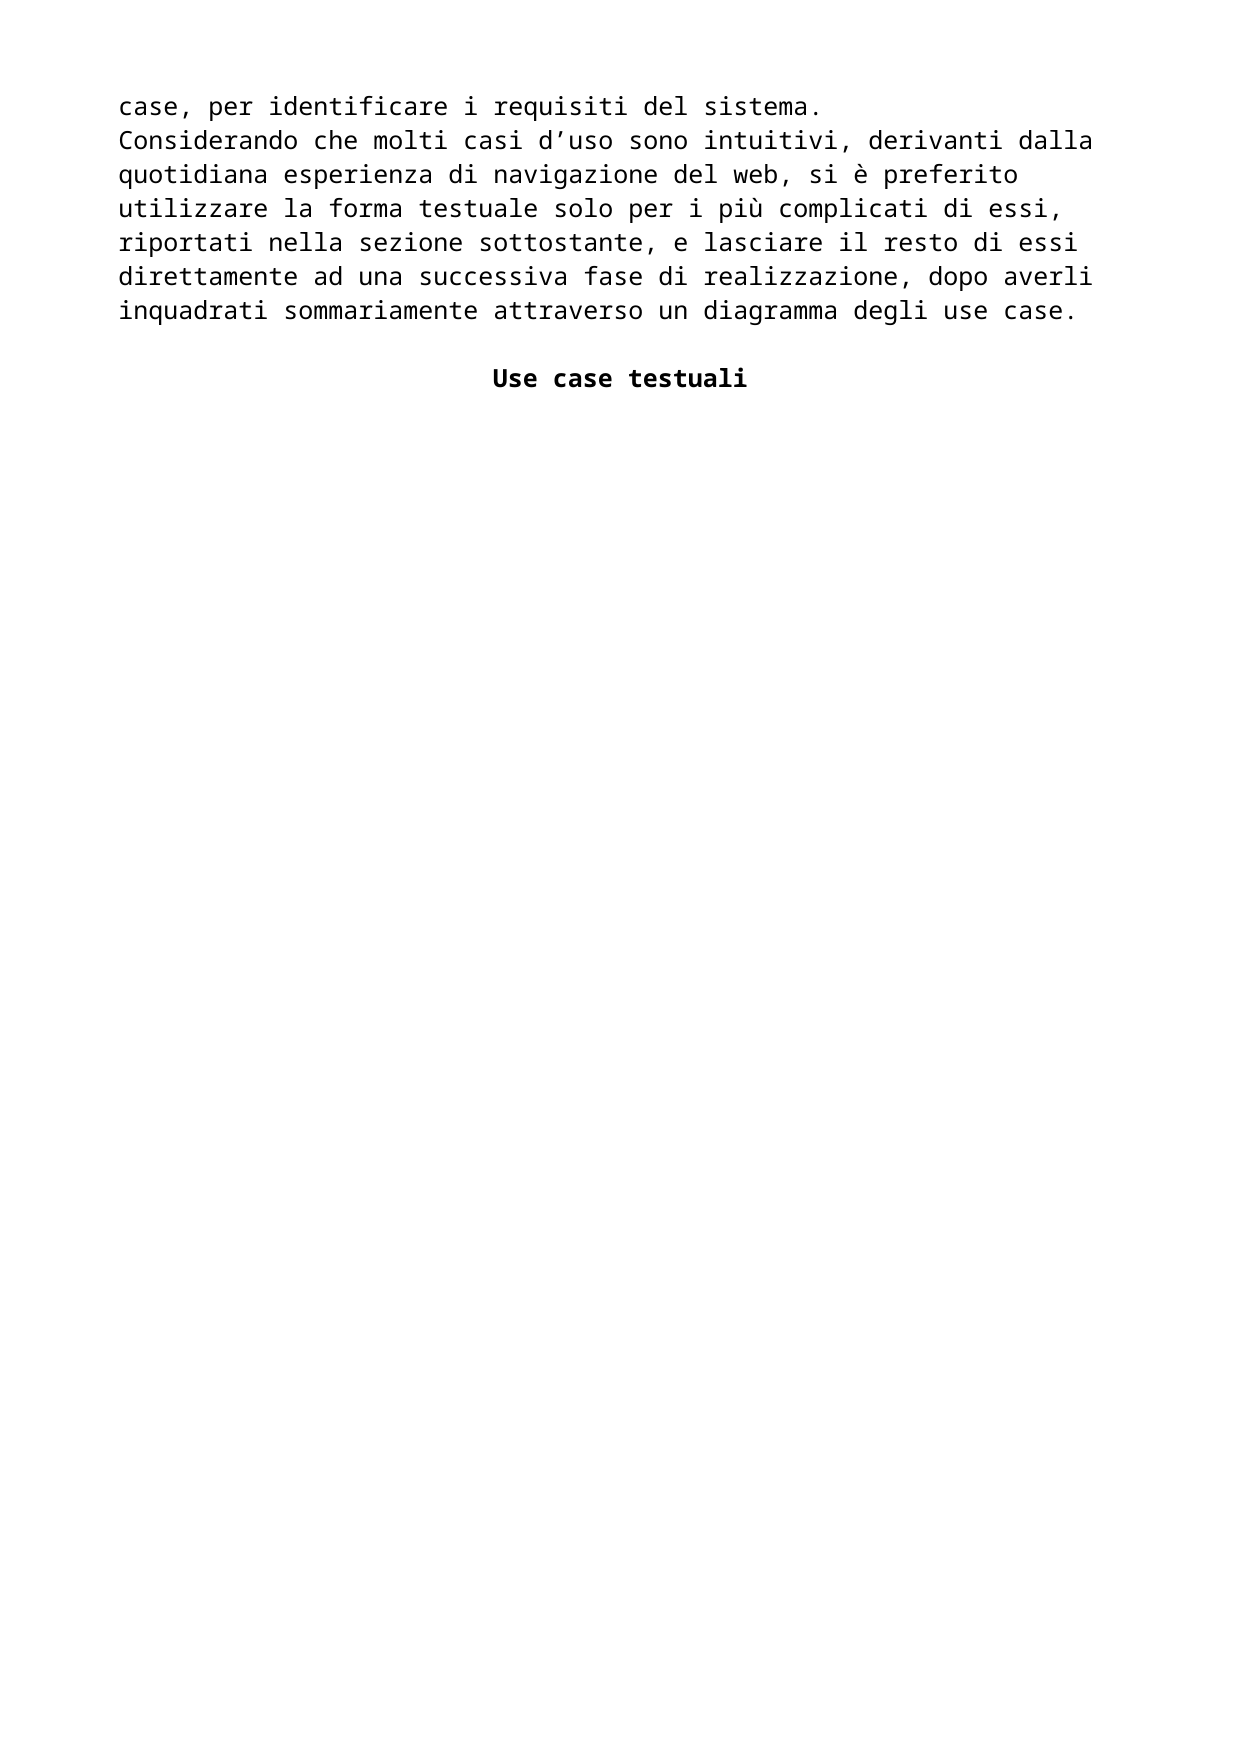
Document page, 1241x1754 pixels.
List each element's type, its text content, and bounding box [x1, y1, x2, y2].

text case, per identificare i requisiti del sistema. [118, 88, 1122, 123]
text Considerando che molti casi d’uso sono intuitivi, derivanti dalla quotidiana esperienza di navigazione del web, si è preferito utilizzare la forma testuale solo per i più complicati di essi, [118, 123, 1122, 225]
text Use case testuali [118, 361, 1122, 395]
text riportati nella sezione sottostante, e lasciare il resto di essi direttamente ad una successiva fase di realizzazione, dopo averli inquadrati sommariamente attraverso un diagramma degli use case. [118, 225, 1122, 327]
